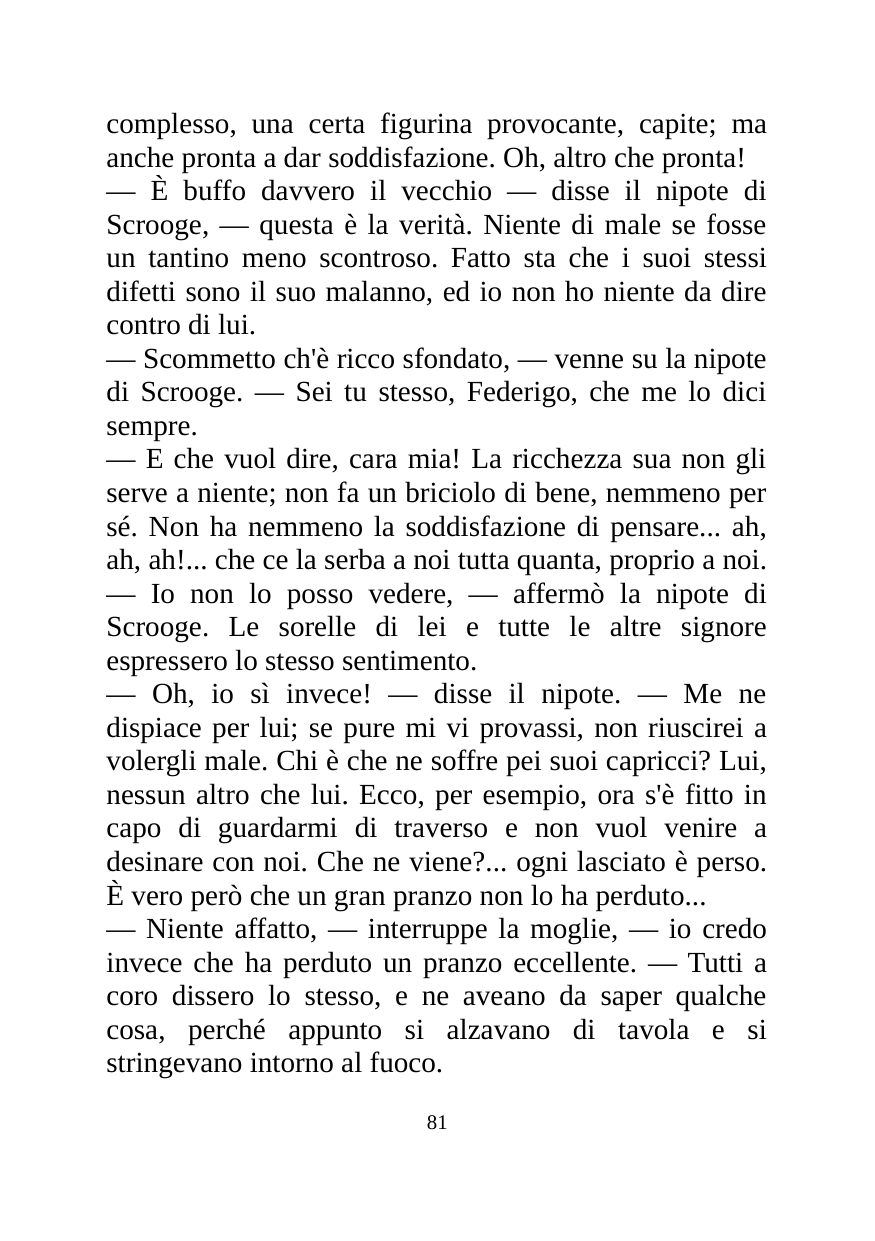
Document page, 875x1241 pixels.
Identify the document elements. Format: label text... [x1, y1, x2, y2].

text — Io non lo posso vedere, — affermò la nipote di Scrooge. Le sorelle di lei e tutte le altre signore espressero lo stesso sentimento. [106, 576, 768, 676]
text — Niente affatto, — interruppe la moglie, — io credo invece che ha perduto un pranzo eccellente. — Tutti a coro dissero lo stesso, e ne aveano da saper qualche cosa, perché appunto si alzavano di tavola e si stringevano intorno al fuoco. [106, 911, 768, 1079]
text complesso, una certa figurina provocante, capite; ma anche pronta a dar soddisfazione. Oh, altro che pronta! [106, 106, 768, 173]
text — E che vuol dire, cara mia! La ricchezza sua non gli serve a niente; non fa un briciolo di bene, nemmeno per sé. Non ha nemmeno la soddisfazione di pensare... ah, ah, ah!... che ce la serba a noi tutta quanta, proprio a noi. [106, 442, 768, 576]
text — Scommetto ch'è ricco sfondato, — venne su la nipote di Scrooge. — Sei tu stesso, Federigo, che me lo dici sempre. [106, 341, 768, 442]
text — Oh, io sì invece! — disse il nipote. — Me ne dispiace per lui; se pure mi vi provassi, non riuscirei a volergli male. Chi è che ne soffre pei suoi capricci? Lui, nessun altro che lui. Ecco, per esempio, ora s'è fitto in capo di guardarmi di traverso e non vuol venire a desinare con noi. Che ne viene?... ogni lasciato è perso. È vero però che un gran pranzo non lo ha perduto... [106, 676, 768, 911]
text — È buffo davvero il vecchio — disse il nipote di Scrooge, — questa è la verità. Niente di male se fosse un tantino meno scontroso. Fatto sta che i suoi stessi difetti sono il suo malanno, ed io non ho niente da dire contro di lui. [106, 173, 768, 341]
